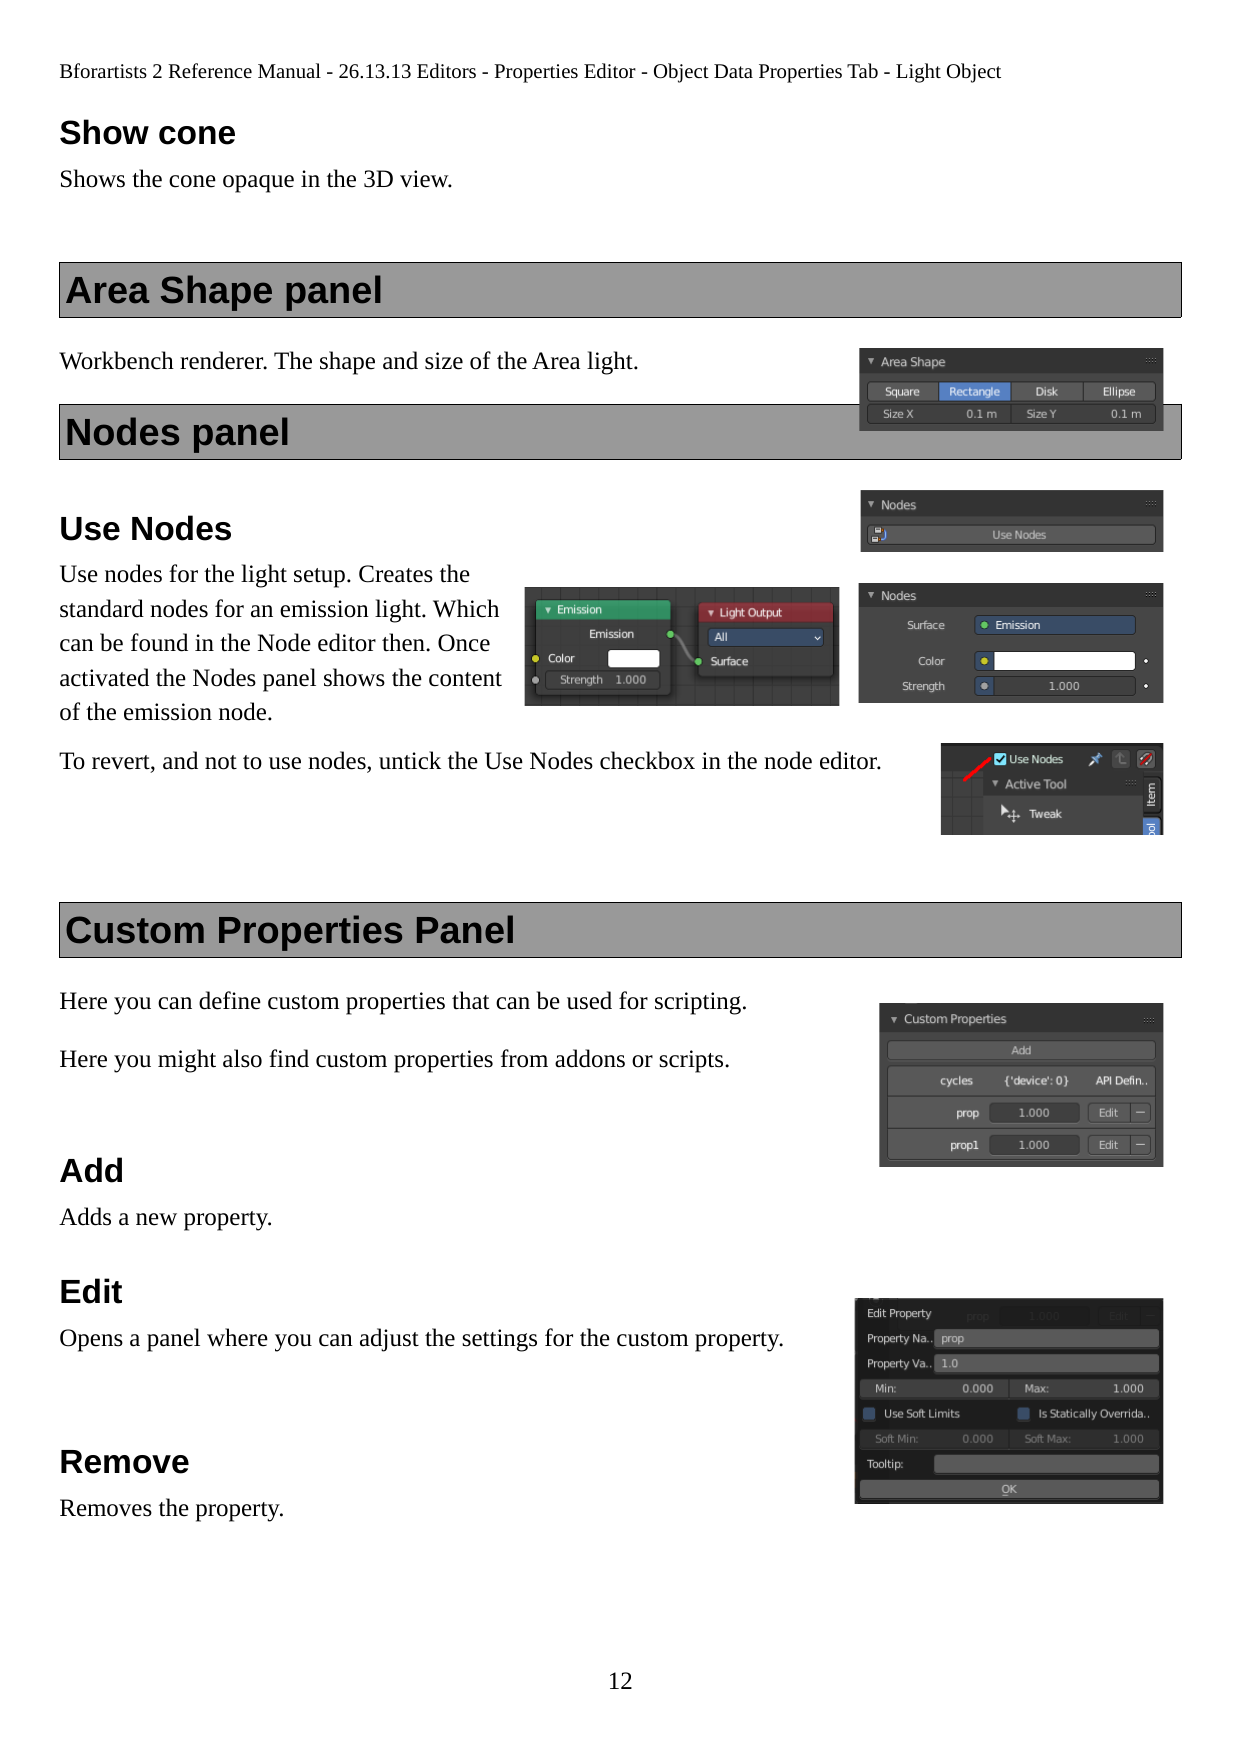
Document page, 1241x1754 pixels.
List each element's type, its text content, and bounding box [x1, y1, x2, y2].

table_header Custom Properties Panel [60, 903, 1181, 957]
picture [524, 587, 840, 706]
picture [860, 490, 1164, 552]
picture [940, 743, 1164, 835]
subtitle Add [59, 1151, 1181, 1189]
picture [859, 348, 1164, 431]
picture [858, 583, 1164, 703]
subtitle Remove [59, 1442, 854, 1481]
text Here you can define custom properties that can be used for scripting. [59, 986, 1181, 1015]
text Adds a new property. [59, 1202, 1181, 1231]
text Workbench renderer. The shape and size of the Area light. [59, 346, 1181, 375]
subtitle Edit [59, 1272, 1181, 1310]
subtitle Show cone [59, 113, 1181, 151]
subtitle [1164, 1442, 1181, 1481]
subtitle [1164, 508, 1181, 547]
picture [854, 1298, 1164, 1504]
text Shows the cone opaque in the 3D view. [59, 164, 1181, 192]
picture [879, 1003, 1164, 1167]
table_header Area Shape panel [60, 263, 1181, 317]
text Use nodes for the light setup. Creates the standard nodes for an emission light. Which can be found in the Node editor then. Once activated the Nodes panel shows the content of the emission node. [59, 559, 1181, 726]
text To revert, and not to use nodes, untick the Use Nodes checkbox in the node editor. [59, 746, 940, 775]
subtitle Use Nodes [59, 508, 860, 547]
table_header Nodes panel [60, 405, 1181, 459]
text Here you might also find custom properties from addons or scripts. [59, 1044, 879, 1072]
text Opens a panel where you can adjust the settings for the custom property. [59, 1323, 854, 1352]
text Removes the property. [59, 1493, 1181, 1522]
